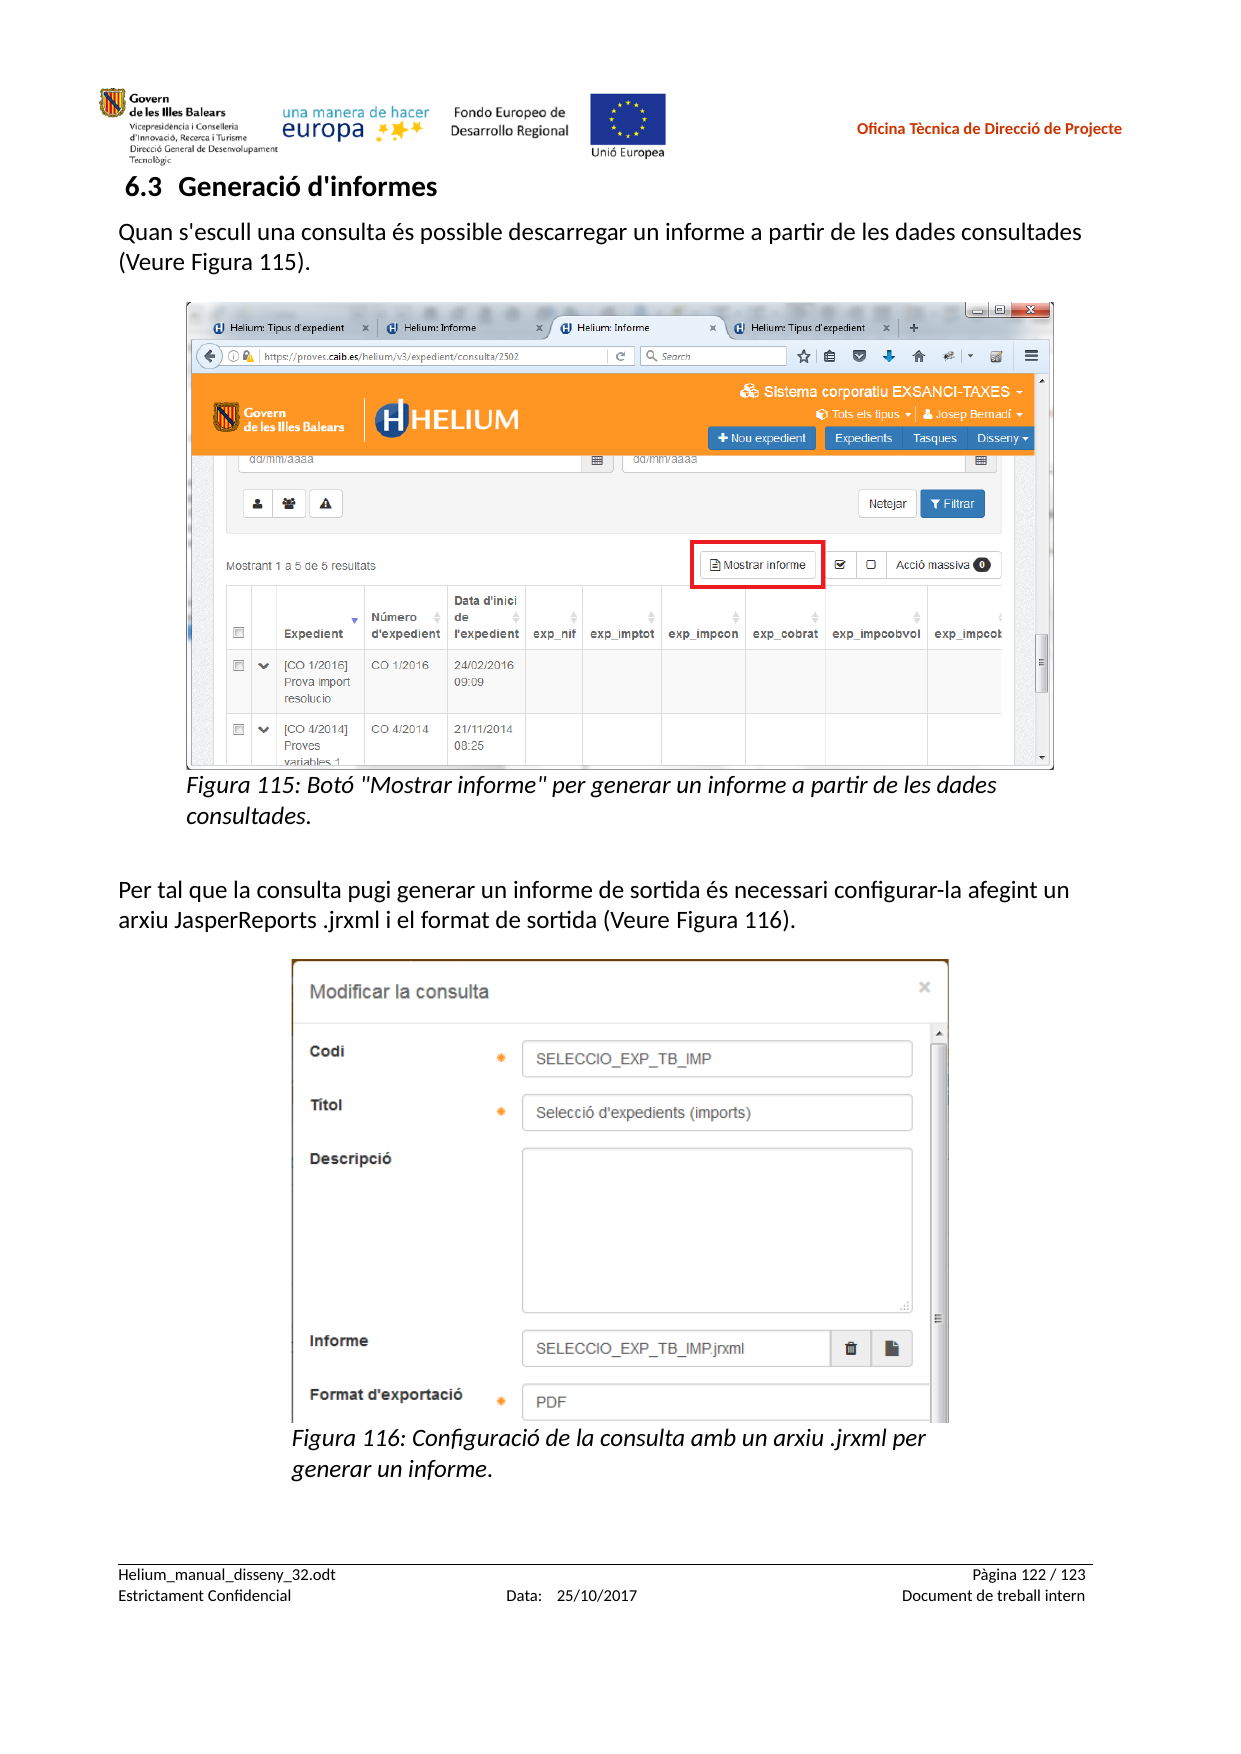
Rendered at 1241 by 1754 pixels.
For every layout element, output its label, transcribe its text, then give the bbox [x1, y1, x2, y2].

text Quan s'escull una consulta és possible descarregar un informe a partir de les dades consultades (Veure Figura 115). [118, 216, 1122, 277]
subtitle Generació d'informes [118, 168, 1122, 203]
picture [99, 87, 668, 166]
text Figura 115: Botó "Mostrar informe" per generar un informe a partir de les dades consultades. [186, 770, 1054, 831]
text Figura 116: Configuració de la consulta amb un arxiu .jrxml per generar un informe. [292, 1423, 949, 1483]
picture [291, 959, 949, 1423]
picture [186, 302, 1054, 770]
text Per tal que la consulta pugi generar un informe de sortida és necessari configurar-la afegint un arxiu JasperReports .jrxml i el format de sortida (Veure Figura 116). [118, 874, 1122, 935]
